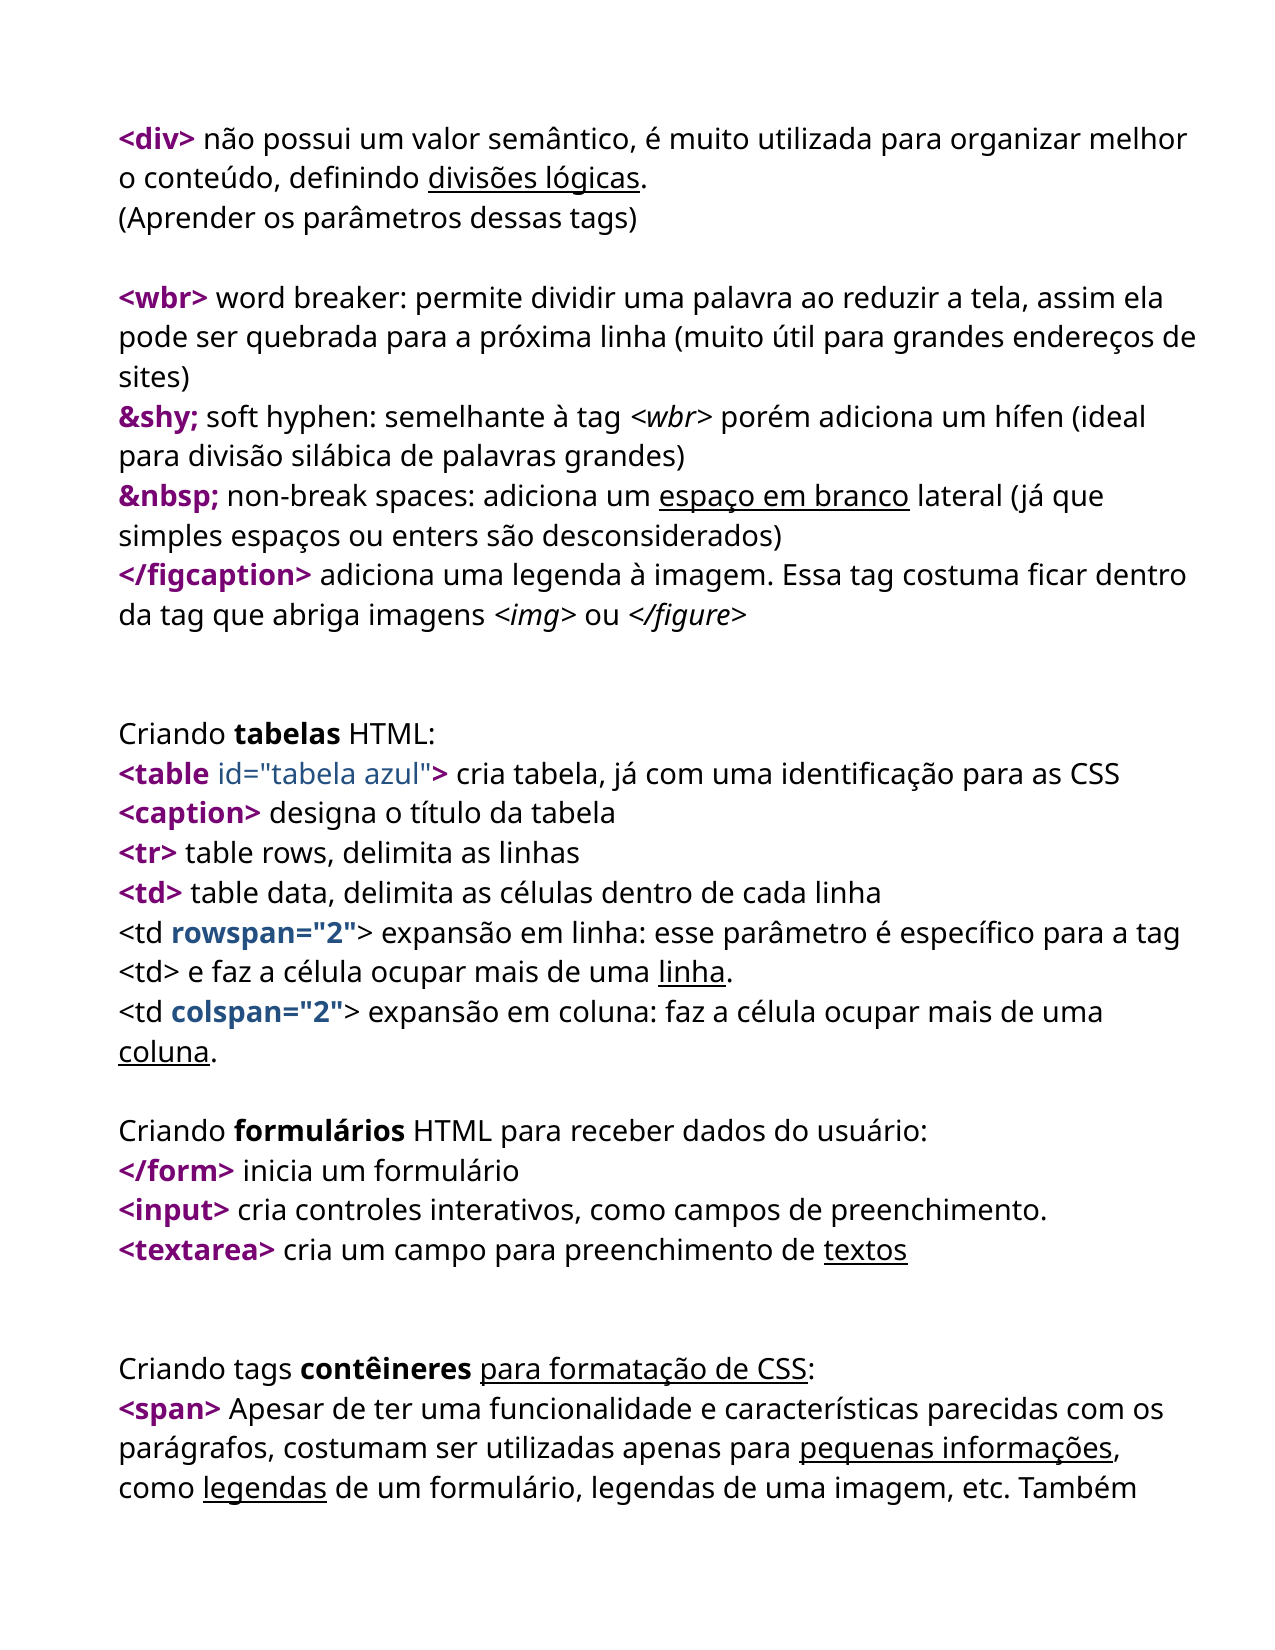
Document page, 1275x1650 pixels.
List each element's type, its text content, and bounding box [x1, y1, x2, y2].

text Criando formulários HTML para receber dados do usuário: [118, 1110, 1198, 1150]
text Criando tags contêineres para formatação de CSS: [118, 1348, 1198, 1388]
text </form> inicia um formulário [118, 1150, 1198, 1190]
text <div> não possui um valor semântico, é muito utilizada para organizar melhor o conteúdo, definindo divisões lógicas. (Aprender os parâmetros dessas tags) [118, 118, 1198, 237]
text Criando tabelas HTML: <table id="tabela azul"> cria tabela, já com uma identificação para as CSS <caption> designa o título da tabela <tr> table rows, delimita as linhas <td> table data, delimita as células dentro de cada linha <td rowspan="2"> expansão em linha: esse parâmetro é específico para a tag <td> e faz a célula ocupar mais de uma linha. <td colspan="2"> expansão em coluna: faz a célula ocupar mais de uma coluna. [118, 713, 1198, 1071]
text <input> cria controles interativos, como campos de preenchimento. [118, 1190, 1198, 1229]
text <textarea> cria um campo para preenchimento de textos [118, 1229, 1198, 1269]
text <wbr> word breaker: permite dividir uma palavra ao reduzir a tela, assim ela pode ser quebrada para a próxima linha (muito útil para grandes endereços de sites) &shy; soft hyphen: semelhante à tag <wbr> porém adiciona um hífen (ideal para divisão silábica de palavras grandes) &nbsp; non-break spaces: adiciona um espaço em branco lateral (já que simples espaços ou enters são desconsiderados) </figcaption> adiciona uma legenda à imagem. Essa tag costuma ficar dentro da tag que abriga imagens <img> ou </figure> [118, 237, 1198, 634]
text <span> Apesar de ter uma funcionalidade e características parecidas com os parágrafos, costumam ser utilizadas apenas para pequenas informações, como legendas de um formulário, legendas de uma imagem, etc. Também [118, 1388, 1198, 1507]
